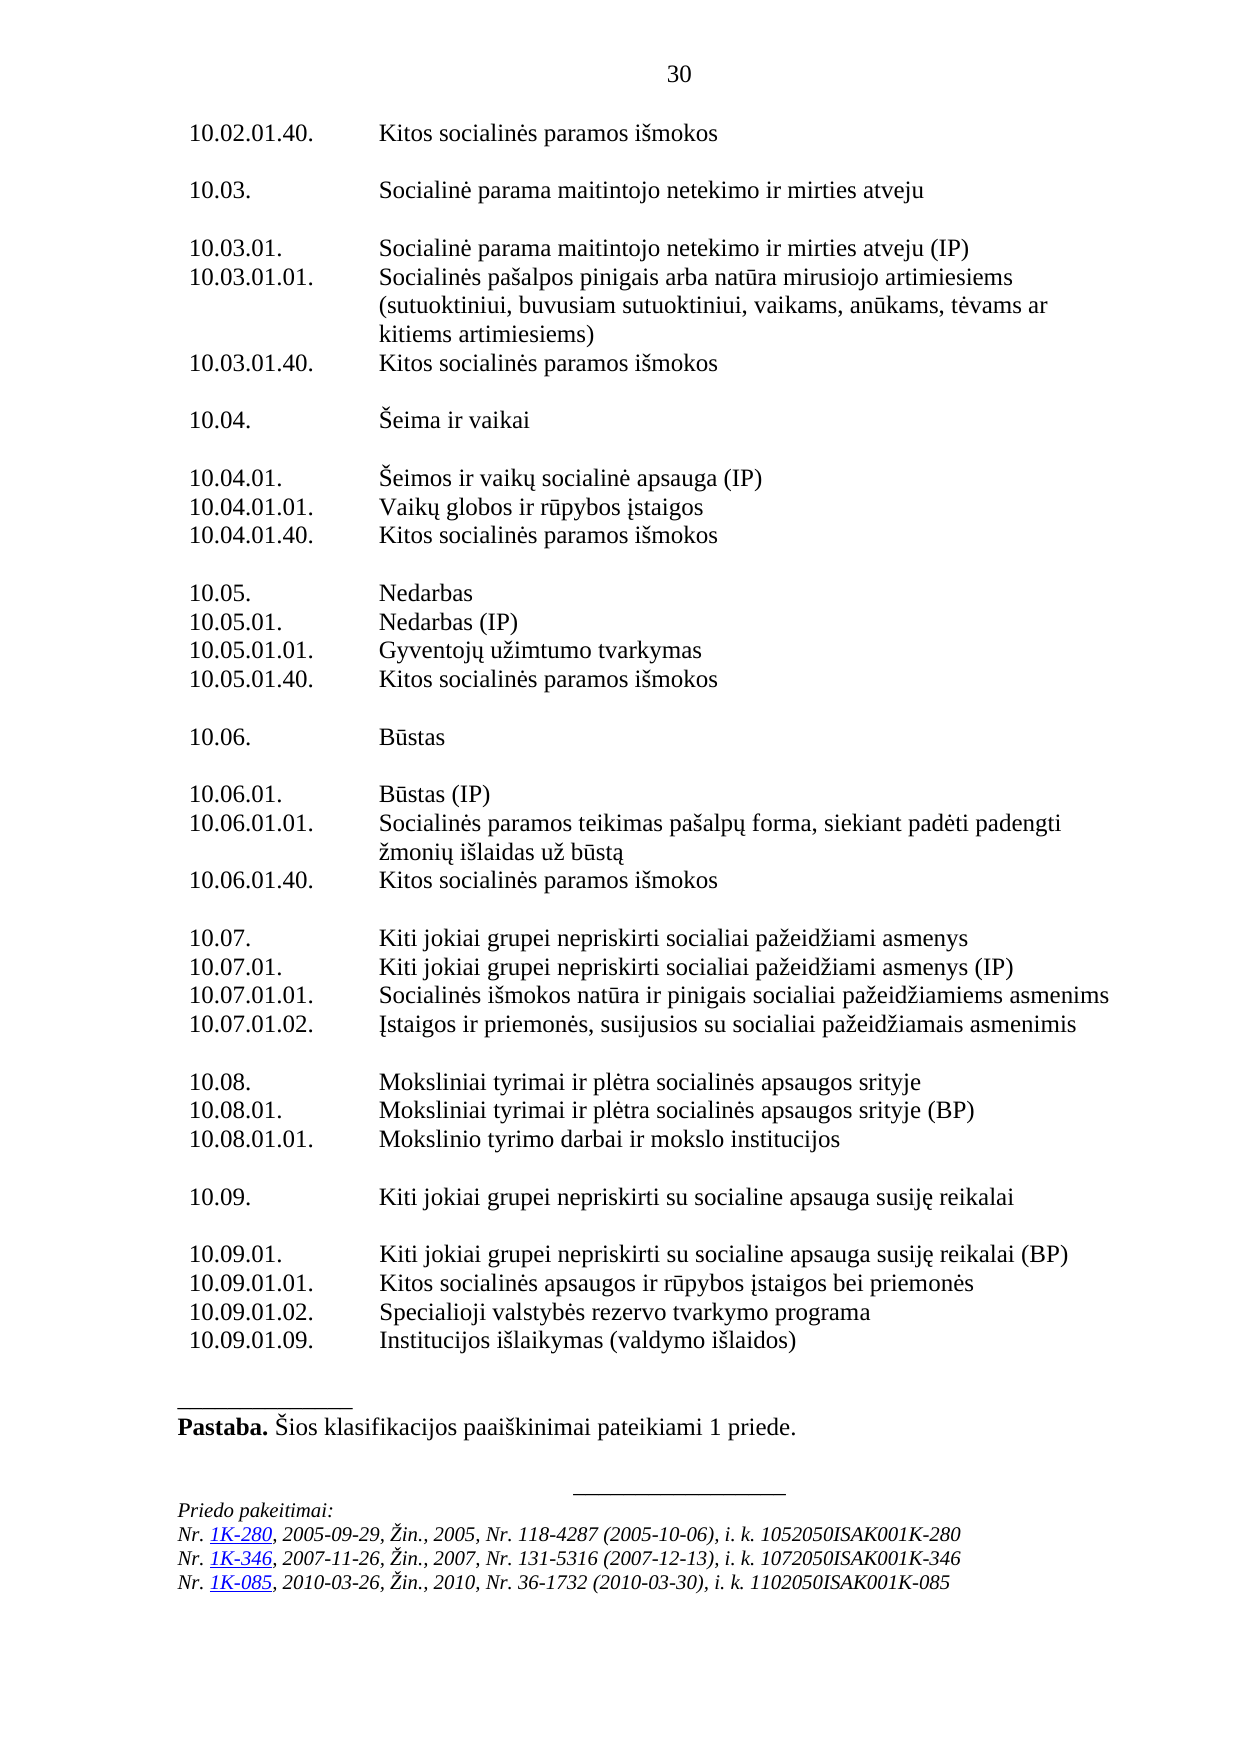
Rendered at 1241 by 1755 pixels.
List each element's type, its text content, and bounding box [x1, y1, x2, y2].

table_cell Nedarbas [367, 578, 1122, 607]
text ______________ [177, 1383, 1181, 1412]
table_cell [177, 204, 367, 233]
table_cell 10.06.01. [177, 779, 367, 808]
table_cell 10.03.01. [177, 233, 367, 262]
table_cell 10.04.01. [177, 463, 367, 492]
table_cell 10.09.01.09. [177, 1326, 368, 1354]
table_cell Šeima ir vaikai [367, 406, 1122, 434]
table_cell Kitos socialinės paramos išmokos [367, 664, 1122, 693]
table_cell 10.08.01.01. [177, 1124, 367, 1153]
table_cell Kitos socialinės paramos išmokos [367, 348, 1122, 377]
table_cell Moksliniai tyrimai ir plėtra socialinės apsaugos srityje [367, 1067, 1122, 1096]
table_cell [367, 549, 1122, 578]
text Pastaba. Šios klasifikacijos paaiškinimai pateikiami 1 priede. [177, 1412, 1181, 1441]
text _________________ [177, 1469, 1181, 1498]
table_cell [367, 1038, 1122, 1067]
table_cell 10.04.01.01. [177, 492, 367, 521]
table_cell Socialinė parama maitintojo netekimo ir mirties atveju [367, 176, 1122, 204]
table_cell [367, 434, 1122, 463]
table_cell Kiti jokiai grupei nepriskirti socialiai pažeidžiami asmenys (IP) [367, 952, 1122, 981]
table_cell [177, 549, 367, 578]
table_cell 10.05.01.01. [177, 636, 367, 664]
table_cell 10.09.01.01. [177, 1268, 368, 1297]
table_cell Kiti jokiai grupei nepriskirti socialiai pažeidžiami asmenys [367, 923, 1122, 952]
table_cell 10.07. [177, 923, 367, 952]
table_cell 10.04. [177, 406, 367, 434]
table_cell [177, 147, 367, 176]
table_cell 10.06.01.01. [177, 808, 367, 866]
table_cell 10.05.01.40. [177, 664, 367, 693]
table_cell 10.08. [177, 1067, 367, 1096]
table_cell 10.04.01.40. [177, 521, 367, 549]
table_cell Nedarbas (IP) [367, 607, 1122, 636]
text Nr. 1K-085, 2010-03-26, Žin., 2010, Nr. 36-1732 (2010-03-30), i. k. 1102050ISAK001K-085 [177, 1570, 1181, 1594]
table_cell Gyventojų užimtumo tvarkymas [367, 636, 1122, 664]
table_cell 10.03.01.01. [177, 262, 367, 348]
table_cell Socialinės paramos teikimas pašalpų forma, siekiant padėti padengti žmonių išlaidas už būstą [367, 808, 1122, 866]
table_cell Šeimos ir vaikų socialinė apsauga (IP) [367, 463, 1122, 492]
table_cell [177, 1153, 367, 1182]
table_cell Kitos socialinės paramos išmokos [367, 118, 1122, 147]
table_cell Kitos socialinės paramos išmokos [367, 521, 1122, 549]
table_cell [367, 693, 1122, 722]
table_cell 10.02.01.40. [177, 118, 367, 147]
table_cell 10.08.01. [177, 1096, 367, 1124]
table_cell Kitos socialinės paramos išmokos [367, 866, 1122, 894]
table_cell Moksliniai tyrimai ir plėtra socialinės apsaugos srityje (BP) [367, 1096, 1122, 1124]
table_cell Institucijos išlaikymas (valdymo išlaidos) [368, 1326, 1122, 1354]
table_cell 10.06.01.40. [177, 866, 367, 894]
table_cell [367, 894, 1122, 923]
table_cell [177, 434, 367, 463]
table_cell Kitos socialinės apsaugos ir rūpybos įstaigos bei priemonės [368, 1268, 1122, 1297]
table_cell [367, 147, 1122, 176]
table_cell 10.06. [177, 722, 367, 751]
table_cell [177, 693, 367, 722]
table_cell Socialinės išmokos natūra ir pinigais socialiai pažeidžiamiems asmenims [367, 981, 1122, 1009]
table_cell Specialioji valstybės rezervo tvarkymo programa [368, 1297, 1122, 1326]
table_cell Socialinės pašalpos pinigais arba natūra mirusiojo artimiesiems (sutuoktiniui, buvusiam sutuoktiniui, vaikams, anūkams, tėvams ar kitiems artimiesiems) [367, 262, 1122, 348]
table_cell Įstaigos ir priemonės, susijusios su socialiai pažeidžiamais asmenimis [367, 1009, 1122, 1038]
text Nr. 1K-346, 2007-11-26, Žin., 2007, Nr. 131-5316 (2007-12-13), i. k. 1072050ISAK001K-346 [177, 1546, 1181, 1570]
table_header Kiti jokiai grupei nepriskirti su socialine apsauga susiję reikalai (BP) [368, 1239, 1122, 1268]
table_cell [177, 751, 367, 779]
table_cell 10.07.01. [177, 952, 367, 981]
text Nr. 1K-280, 2005-09-29, Žin., 2005, Nr. 118-4287 (2005-10-06), i. k. 1052050ISAK001K-280 [177, 1522, 1181, 1546]
table_cell 10.07.01.02. [177, 1009, 367, 1038]
table_cell [367, 204, 1122, 233]
table_cell [177, 377, 367, 406]
table_header 10.09.01. [177, 1239, 368, 1268]
table_cell 10.05. [177, 578, 367, 607]
table_cell [177, 894, 367, 923]
table_cell Kiti jokiai grupei nepriskirti su socialine apsauga susiję reikalai [367, 1182, 1122, 1211]
table_cell 10.09. [177, 1182, 367, 1211]
table_cell 10.09.01.02. [177, 1297, 368, 1326]
table_cell 10.07.01.01. [177, 981, 367, 1009]
table_cell [367, 377, 1122, 406]
table_cell Būstas [367, 722, 1122, 751]
table_cell 10.03.01.40. [177, 348, 367, 377]
table_cell Vaikų globos ir rūpybos įstaigos [367, 492, 1122, 521]
table_cell Socialinė parama maitintojo netekimo ir mirties atveju (IP) [367, 233, 1122, 262]
table_cell 10.03. [177, 176, 367, 204]
table_cell [367, 1153, 1122, 1182]
table_cell Mokslinio tyrimo darbai ir mokslo institucijos [367, 1124, 1122, 1153]
table_cell Būstas (IP) [367, 779, 1122, 808]
text Priedo pakeitimai: [177, 1498, 1181, 1522]
table_cell [367, 751, 1122, 779]
table_cell [177, 1038, 367, 1067]
table_cell 10.05.01. [177, 607, 367, 636]
